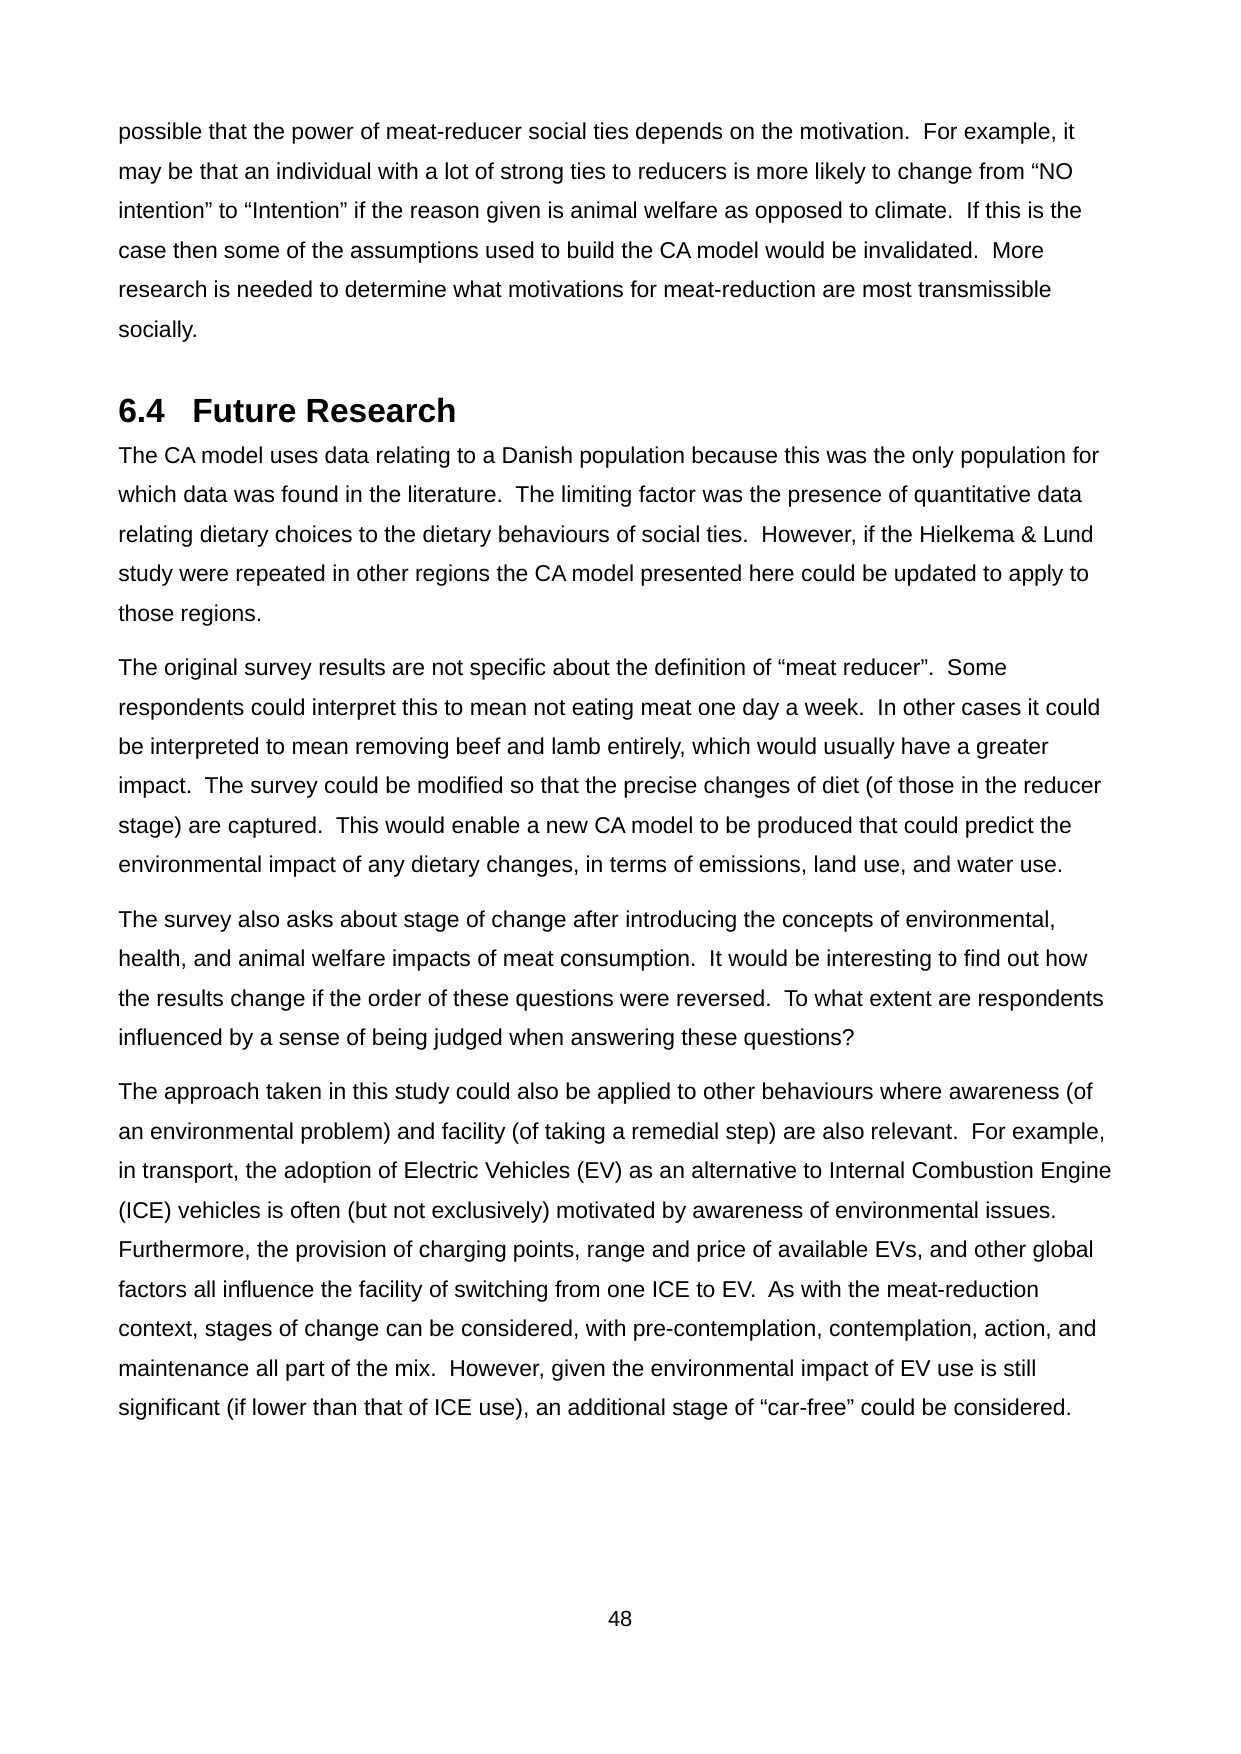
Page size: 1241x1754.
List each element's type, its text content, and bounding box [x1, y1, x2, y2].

text The survey also asks about stage of change after introducing the concepts of environmental, health, and animal welfare impacts of meat consumption. It would be interesting to find out how the results change if the order of these questions were reversed. To what extent are respondents influenced by a sense of being judged when answering these questions? [118, 906, 1122, 1050]
text The approach taken in this study could also be applied to other behaviours where awareness (of an environmental problem) and facility (of taking a remedial step) are also relevant. For example, in transport, the adoption of Electric Vehicles (EV) as an alternative to Internal Combustion Engine (ICE) vehicles is often (but not exclusively) motivated by awareness of environmental issues. Furthermore, the provision of charging points, range and price of available EVs, and other global factors all influence the facility of switching from one ICE to EV. As with the meat-reduction context, stages of change can be considered, with pre-contemplation, contemplation, action, and maintenance all part of the mix. However, given the environmental impact of EV use is still significant (if lower than that of ICE use), an additional stage of “car-free” could be considered. [118, 1078, 1122, 1421]
text The original survey results are not specific about the definition of “meat reducer”. Some respondents could interpret this to mean not eating meat one day a week. In other cases it could be interpreted to mean removing beef and lamb entirely, which would usually have a greater impact. The survey could be modified so that the precise changes of diet (of those in the reducer stage) are captured. This would enable a new CA model to be produced that could predict the environmental impact of any dietary changes, in terms of emissions, land use, and water use. [118, 654, 1122, 878]
text The CA model uses data relating to a Danish population because this was the only population for which data was found in the literature. The limiting factor was the presence of quantitative data relating dietary choices to the dietary behaviours of social ties. However, if the Hielkema & Lund study were repeated in other regions the CA model presented here could be updated to apply to those regions. [118, 442, 1122, 626]
subtitle Future Research [118, 391, 1122, 429]
text possible that the power of meat-reducer social ties depends on the motivation. For example, it may be that an individual with a lot of strong ties to reducers is more likely to change from “NO intention” to “Intention” if the reason given is animal welfare as opposed to climate. If this is the case then some of the assumptions used to build the CA model would be invalidated. More research is needed to determine what motivations for meat-reduction are most transmissible socially. [118, 118, 1122, 342]
